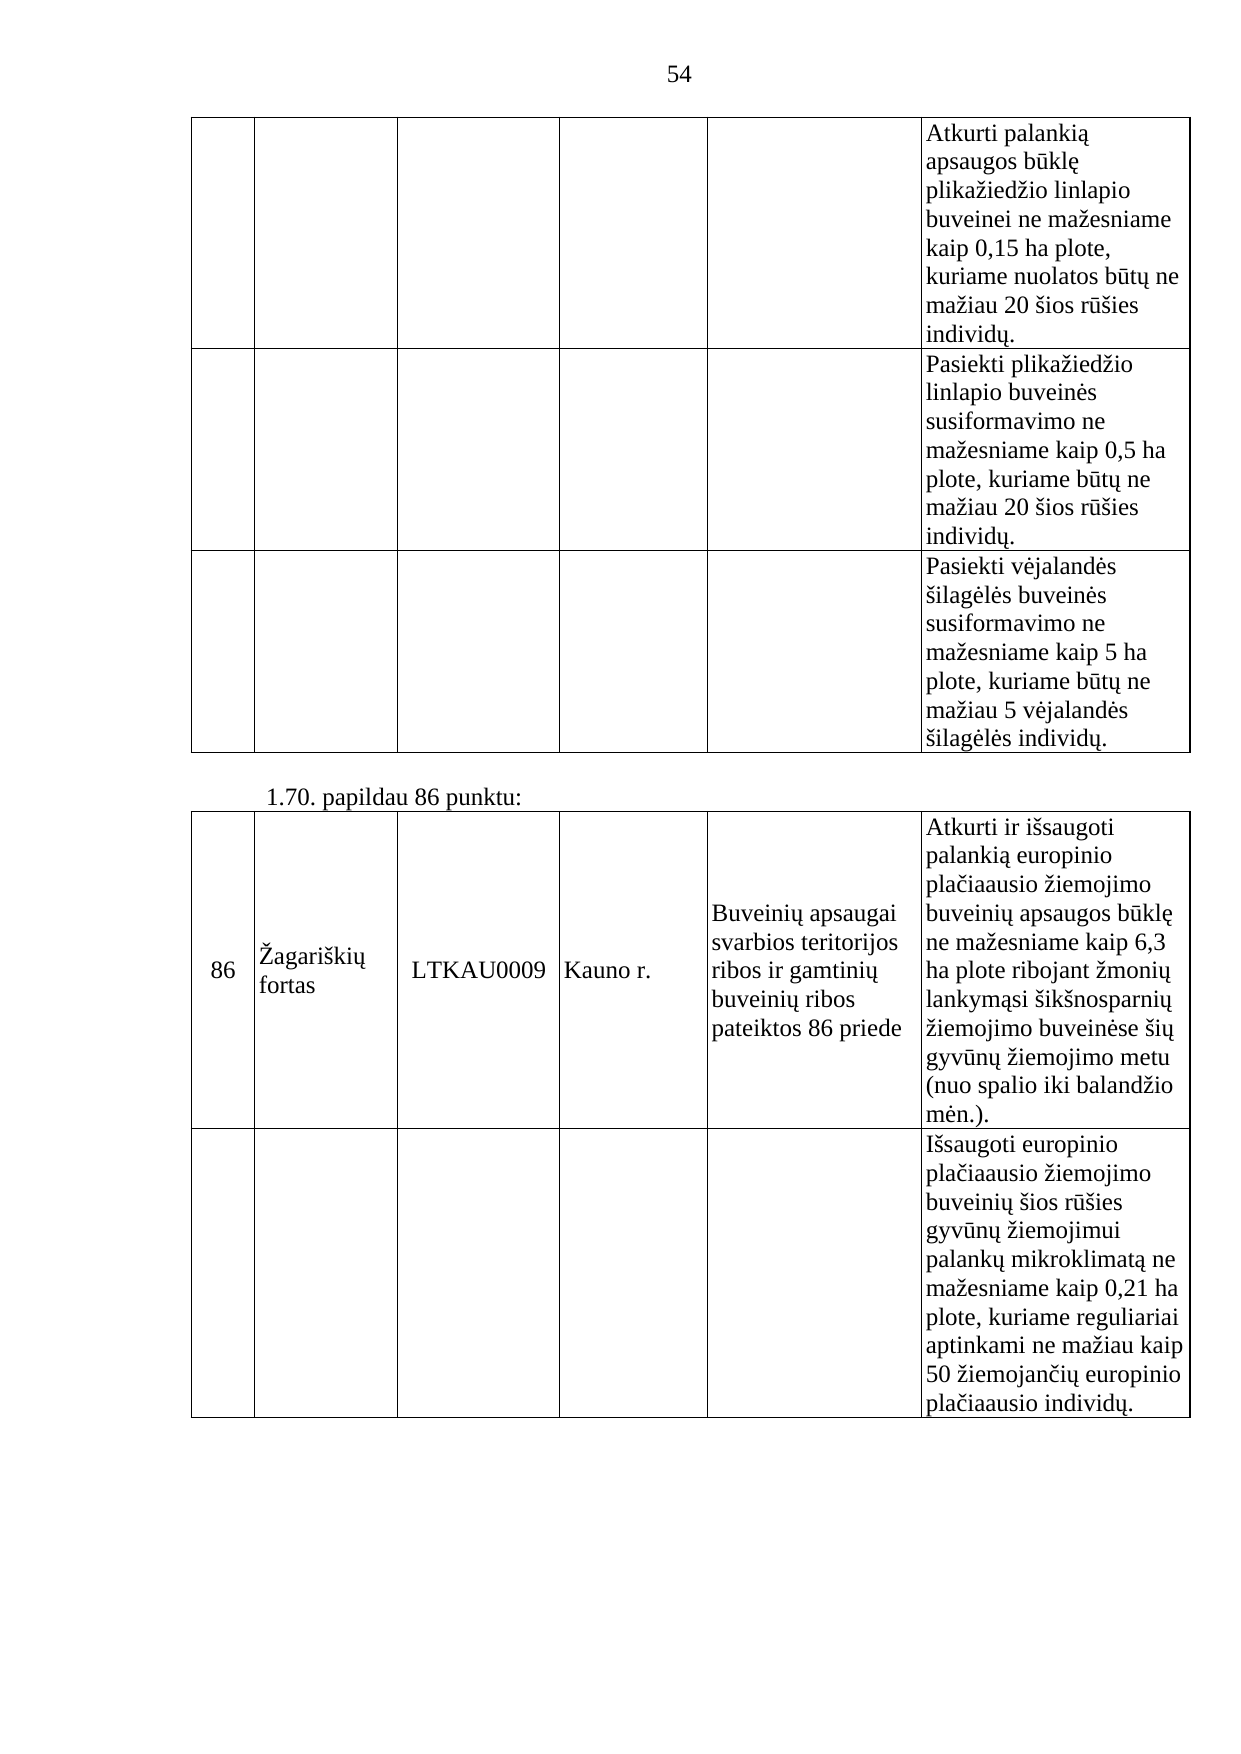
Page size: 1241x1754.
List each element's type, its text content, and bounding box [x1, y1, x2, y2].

table_cell [560, 551, 707, 752]
table_cell [192, 349, 254, 550]
table_header LTKAU0009 [398, 812, 559, 1128]
table_cell Pasiekti plikažiedžio linlapio buveinės susiformavimo ne mažesniame kaip 0,5 ha plote, kuriame būtų ne mažiau 20 šios rūšies individų. [922, 349, 1189, 550]
table_cell Atkurti palankią apsaugos būklę plikažiedžio linlapio buveinei ne mažesniame kaip 0,15 ha plote, kuriame nuolatos būtų ne mažiau 20 šios rūšies individų. [922, 118, 1189, 348]
table_cell [398, 551, 559, 752]
table_cell [560, 118, 707, 348]
table_cell [255, 349, 397, 550]
table_cell Išsaugoti europinio plačiaausio žiemojimo buveinių šios rūšies gyvūnų žiemojimui palankų mikroklimatą ne mažesniame kaip 0,21 ha plote, kuriame reguliariai aptinkami ne mažiau kaip 50 žiemojančių europinio plačiaausio individų. [922, 1129, 1189, 1417]
table_cell [398, 349, 559, 550]
table_header Kauno r. [560, 812, 707, 1128]
table_header Žagariškių fortas [255, 812, 397, 1128]
table_cell [192, 551, 254, 752]
table_cell [192, 118, 254, 348]
table_cell [255, 118, 397, 348]
table_cell [560, 349, 707, 550]
table_cell [708, 1129, 921, 1417]
table_header Atkurti ir išsaugoti palankią europinio plačiaausio žiemojimo buveinių apsaugos būklę ne mažesniame kaip 6,3 ha plote ribojant žmonių lankymąsi šikšnosparnių žiemojimo buveinėse šių gyvūnų žiemojimo metu (nuo spalio iki balandžio mėn.). [922, 812, 1189, 1128]
table_cell [192, 1129, 254, 1417]
table_cell [398, 118, 559, 348]
table_header Buveinių apsaugai svarbios teritorijos ribos ir gamtinių buveinių ribos pateiktos 86 priede [708, 812, 921, 1128]
table_cell [398, 1129, 559, 1417]
table_cell [255, 551, 397, 752]
table_header 86 [192, 812, 254, 1128]
table_cell [708, 118, 921, 348]
table_cell Pasiekti vėjalandės šilagėlės buveinės susiformavimo ne mažesniame kaip 5 ha plote, kuriame būtų ne mažiau 5 vėjalandės šilagėlės individų. [922, 551, 1189, 752]
table_cell [708, 349, 921, 550]
table_cell [255, 1129, 397, 1417]
text 1.70. papildau 86 punktu: [177, 782, 1181, 811]
table_cell [708, 551, 921, 752]
table_cell [560, 1129, 707, 1417]
